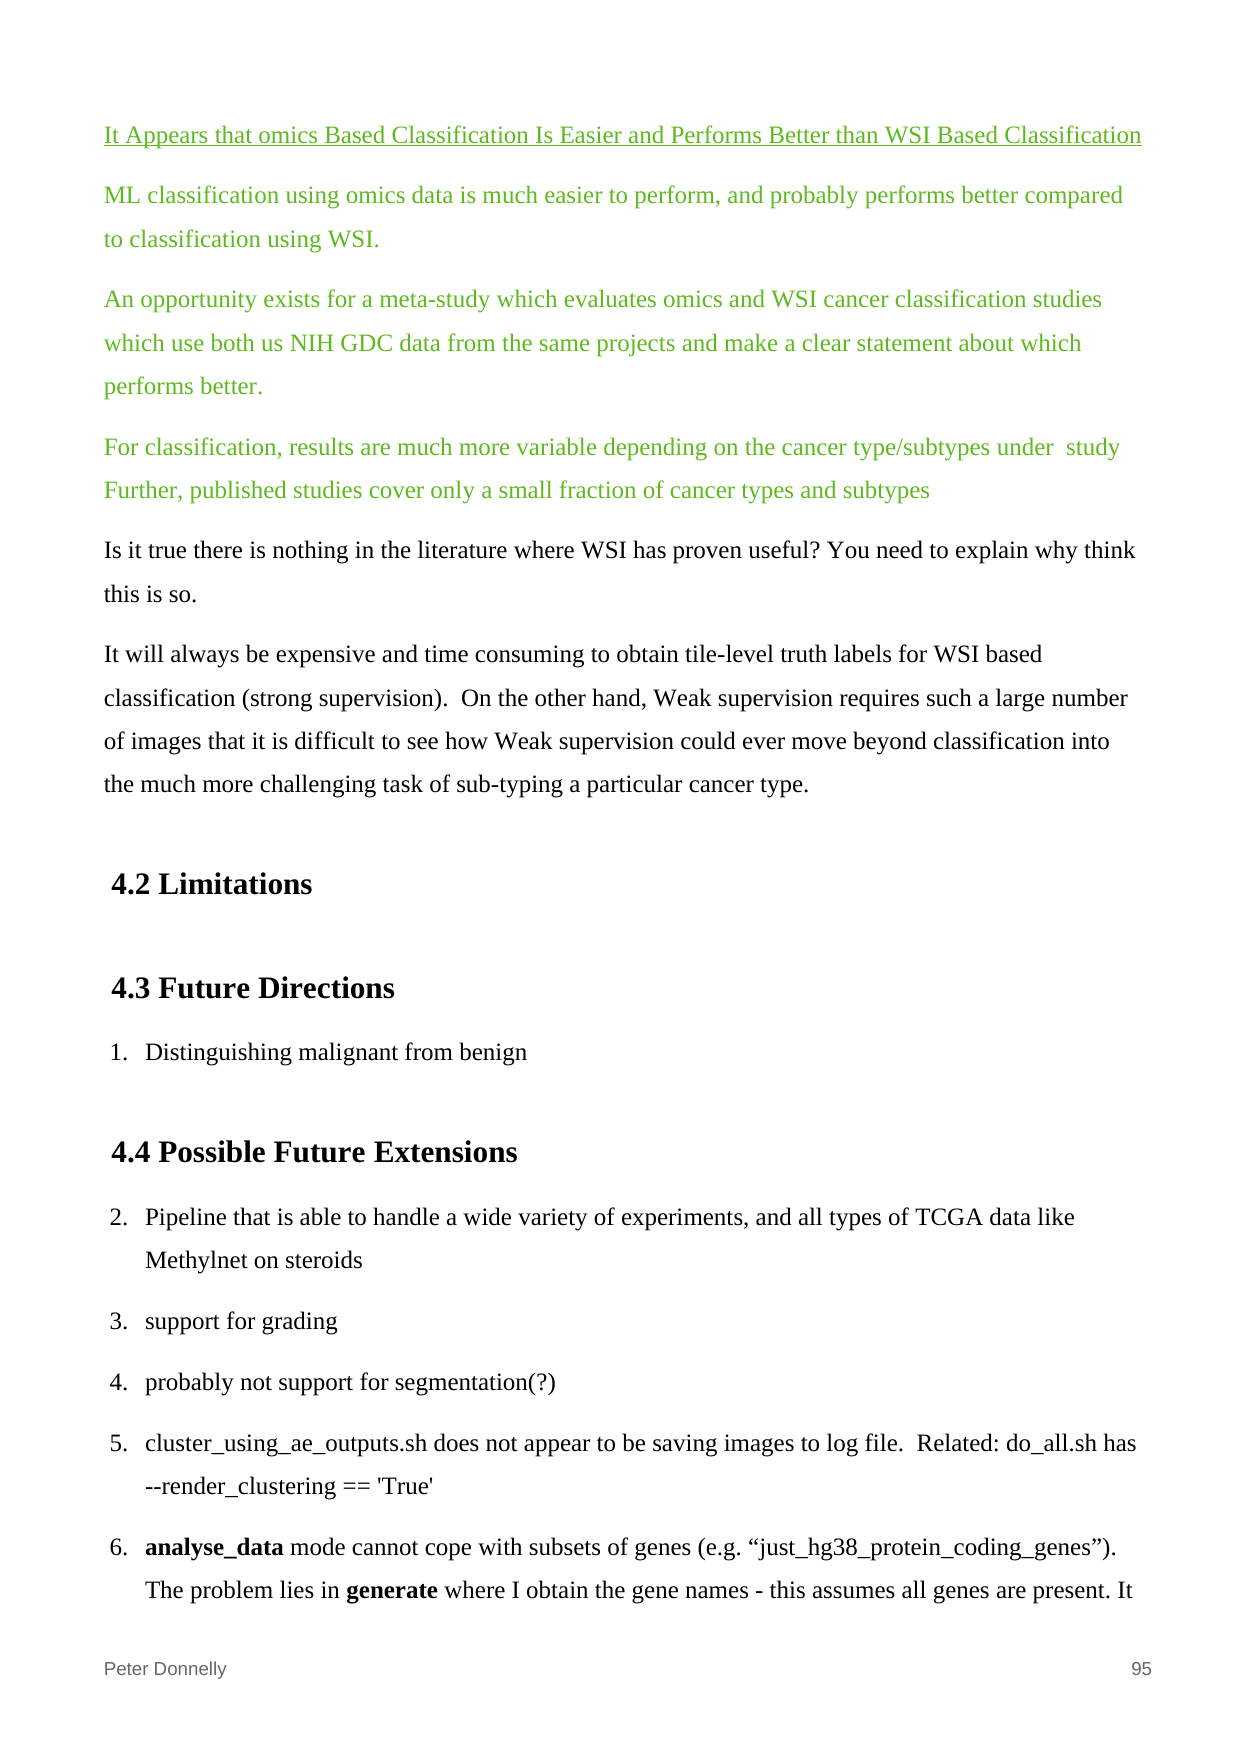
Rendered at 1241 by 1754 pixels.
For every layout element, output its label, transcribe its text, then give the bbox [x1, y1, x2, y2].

list Distinguishing malignant from benign [109, 1037, 1146, 1066]
list support for grading [109, 1306, 1146, 1335]
subtitle Possible Future Extensions [103, 1134, 1146, 1170]
subtitle Limitations [103, 865, 1146, 901]
text For classification, results are much more variable depending on the cancer type/subtypes under study Further, published studies cover only a small fraction of cancer types and subtypes [103, 432, 1146, 503]
text Is it true there is nothing in the literature where WSI has proven useful? You need to explain why think this is so. [103, 536, 1146, 607]
text It will always be expensive and time consuming to obtain tile-level truth labels for WSI based classification (strong supervision). On the other hand, Weak supervision requires such a large number of images that it is difficult to see how Weak supervision could ever move beyond classification into the much more challenging task of sub-typing a particular cancer type. [103, 639, 1146, 798]
subtitle Future Directions [103, 969, 1146, 1005]
text ML classification using omics data is much easier to perform, and probably performs better compared to classification using WSI. [103, 181, 1146, 252]
text An opportunity exists for a meta-study which evaluates omics and WSI cancer classification studies which use both us NIH GDC data from the same projects and make a clear statement about which performs better. [103, 284, 1146, 399]
list cluster_using_ae_outputs.sh does not appear to be saving images to log file. Related: do_all.sh has --render_clustering == 'True' [109, 1428, 1146, 1500]
list probably not support for segmentation(?) [109, 1367, 1146, 1396]
list Pipeline that is able to handle a wide variety of experiments, and all types of TCGA data like Methylnet on steroids [109, 1202, 1146, 1274]
text It Appears that omics Based Classification Is Easier and Performs Better than WSI Based Classification [103, 120, 1146, 148]
list analyse_data mode cannot cope with subsets of genes (e.g. “just_hg38_protein_coding_genes”). The problem lies in generate where I obtain the gene names - this assumes all genes are present. It [109, 1532, 1146, 1604]
